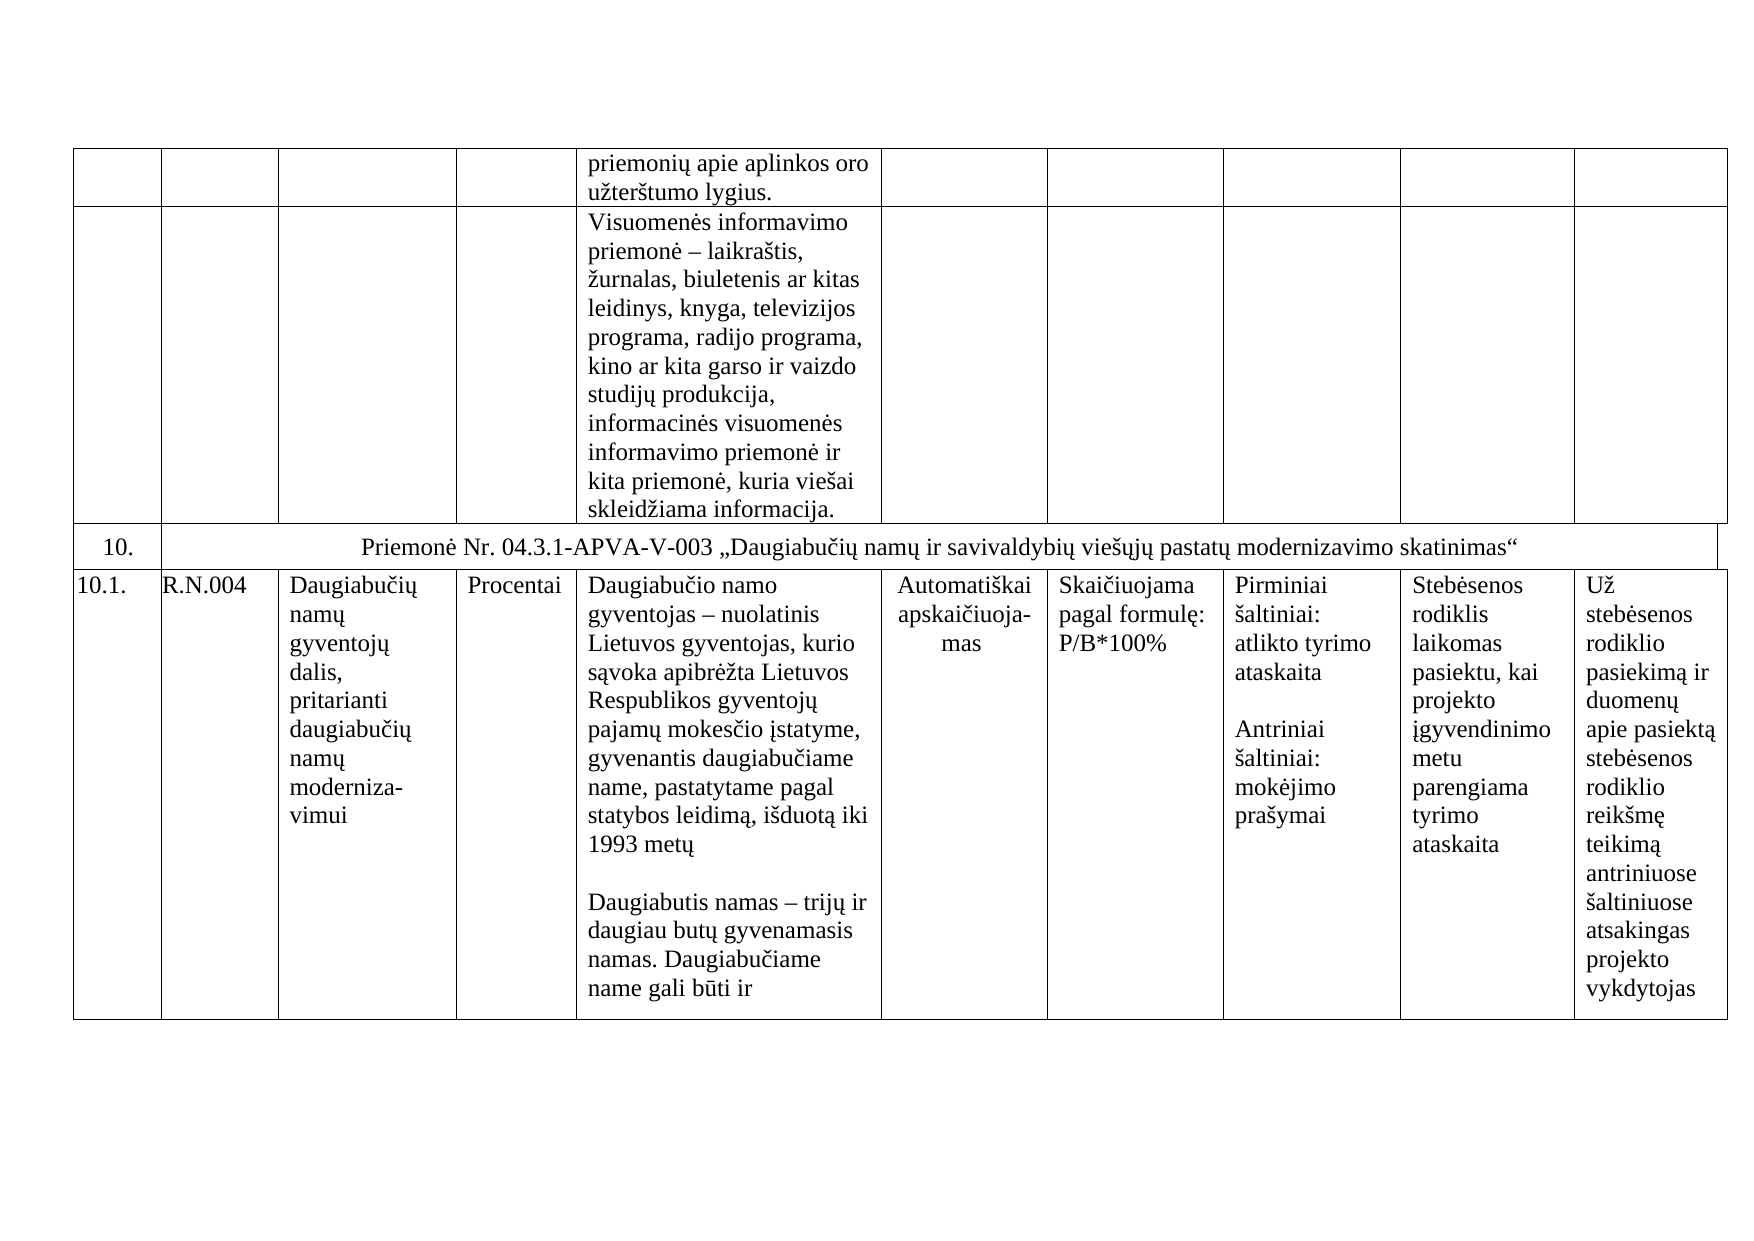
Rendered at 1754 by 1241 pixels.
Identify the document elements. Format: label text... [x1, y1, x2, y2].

table_cell Procentai [457, 570, 576, 1019]
table_cell [1575, 207, 1727, 523]
table_cell [457, 207, 576, 523]
table_cell Visuomenės informavimo priemonė – laikraštis, žurnalas, biuletenis ar kitas leidinys, knyga, televizijos programa, radijo programa, kino ar kita garso ir vaizdo studijų produkcija, informacinės visuomenės informavimo priemonė ir kita priemonė, kuria viešai skleidžiama informacija. [577, 207, 881, 523]
table_cell Pirminiai šaltiniai: atlikto tyrimo ataskaita Antriniai šaltiniai: mokėjimo prašymai [1224, 570, 1400, 1019]
table_cell R.N.004 [162, 570, 278, 1019]
table_cell 10. [74, 524, 161, 569]
table_cell [1224, 149, 1400, 206]
table_cell [1048, 149, 1223, 206]
table_cell 10.1. [74, 570, 161, 1019]
table_cell [457, 149, 576, 206]
table_cell [882, 149, 1047, 206]
table_cell Skaičiuojama pagal formulę: P/B*100% [1048, 570, 1223, 1019]
table_cell [1401, 207, 1574, 523]
table_cell [162, 149, 278, 206]
table_cell [1722, 524, 1728, 569]
table_cell Už stebėsenos rodiklio pasiekimą ir duomenų apie pasiektą stebėsenos rodiklio reikšmę teikimą antriniuose šaltiniuose atsakingas projekto vykdytojas [1575, 570, 1727, 1019]
table_cell [1048, 207, 1223, 523]
table_cell priemonių apie aplinkos oro užterštumo lygius. [577, 149, 881, 206]
table_cell [1401, 149, 1574, 206]
table_cell [1718, 524, 1722, 569]
table_cell Stebėsenos rodiklis laikomas pasiektu, kai projekto įgyvendinimo metu parengiama tyrimo ataskaita [1401, 570, 1574, 1019]
table_cell Priemonė Nr. 04.3.1-APVA-V-003 „Daugiabučių namų ir savivaldybių viešųjų pastatų modernizavimo skatinimas“ [162, 524, 1717, 569]
table_cell Daugiabučių namų gyventojų dalis, pritarianti daugiabučių namų moderniza-vimui [279, 570, 456, 1019]
table_cell [74, 149, 161, 206]
table_cell [1575, 149, 1727, 206]
table_cell [279, 207, 456, 523]
table_cell [162, 207, 278, 523]
table_cell [1224, 207, 1400, 523]
table_cell [882, 207, 1047, 523]
table_cell Daugiabučio namo gyventojas – nuolatinis Lietuvos gyventojas, kurio sąvoka apibrėžta Lietuvos Respublikos gyventojų pajamų mokesčio įstatyme, gyvenantis daugiabučiame name, pastatytame pagal statybos leidimą, išduotą iki 1993 metų Daugiabutis namas – trijų ir daugiau butų gyvenamasis namas. Daugiabučiame name gali būti ir [577, 570, 881, 1019]
table_cell [74, 207, 161, 523]
table_cell Automatiškai apskaičiuoja-mas [882, 570, 1047, 1019]
table_cell [279, 149, 456, 206]
